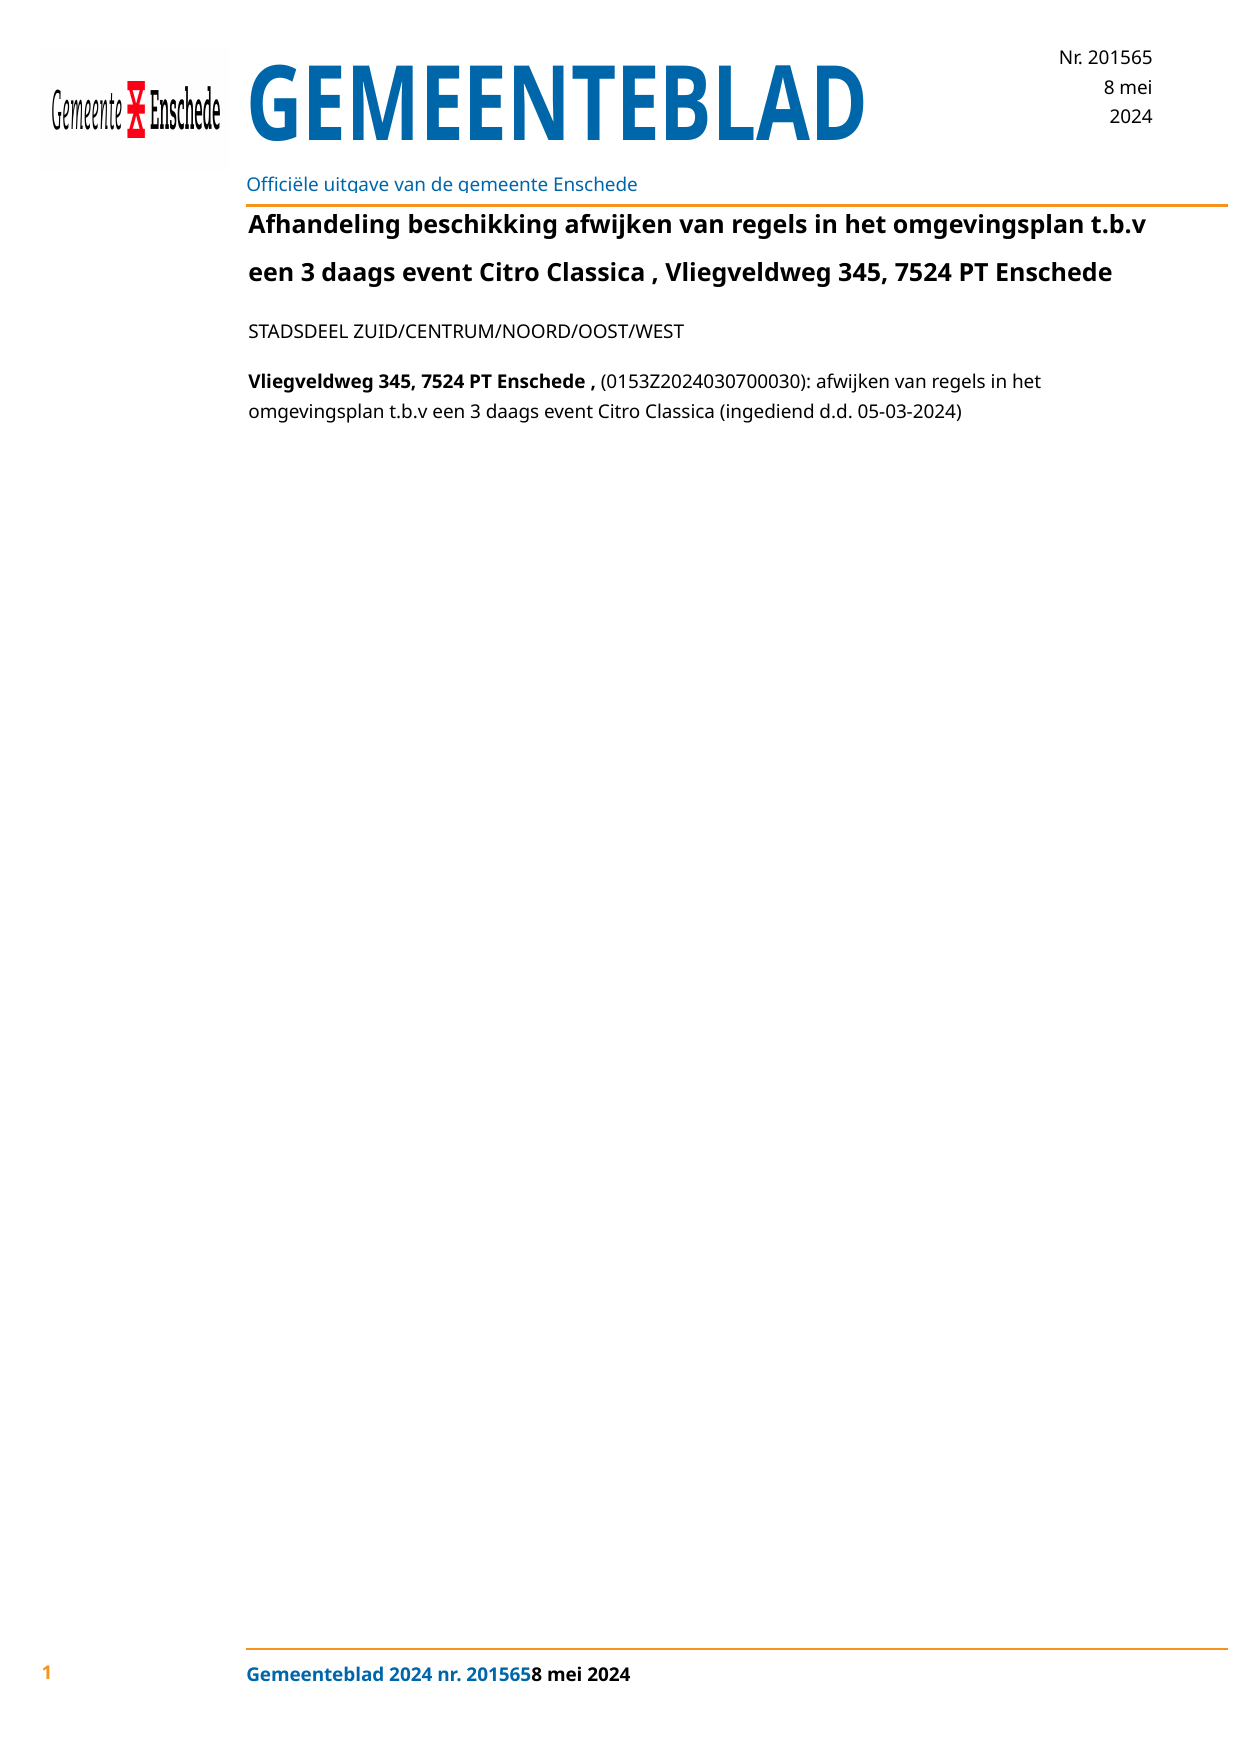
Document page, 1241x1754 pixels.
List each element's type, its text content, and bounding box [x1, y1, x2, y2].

picture [41, 47, 231, 172]
text Afhandeling beschikking afwijken van regels in het omgevingsplan t.b.v een 3 daags event Citro Classica , Vliegveldweg 345, 7524 PT Enschede [248, 207, 1152, 288]
text Vliegveldweg 345, 7524 PT Enschede , (0153Z2024030700030): afwijken van regels in het omgevingsplan t.b.v een 3 daags event Citro Classica (ingediend d.d. 05-03-2024) [248, 368, 1152, 424]
text STADSDEEL ZUID/CENTRUM/NOORD/OOST/WEST [248, 318, 1152, 344]
